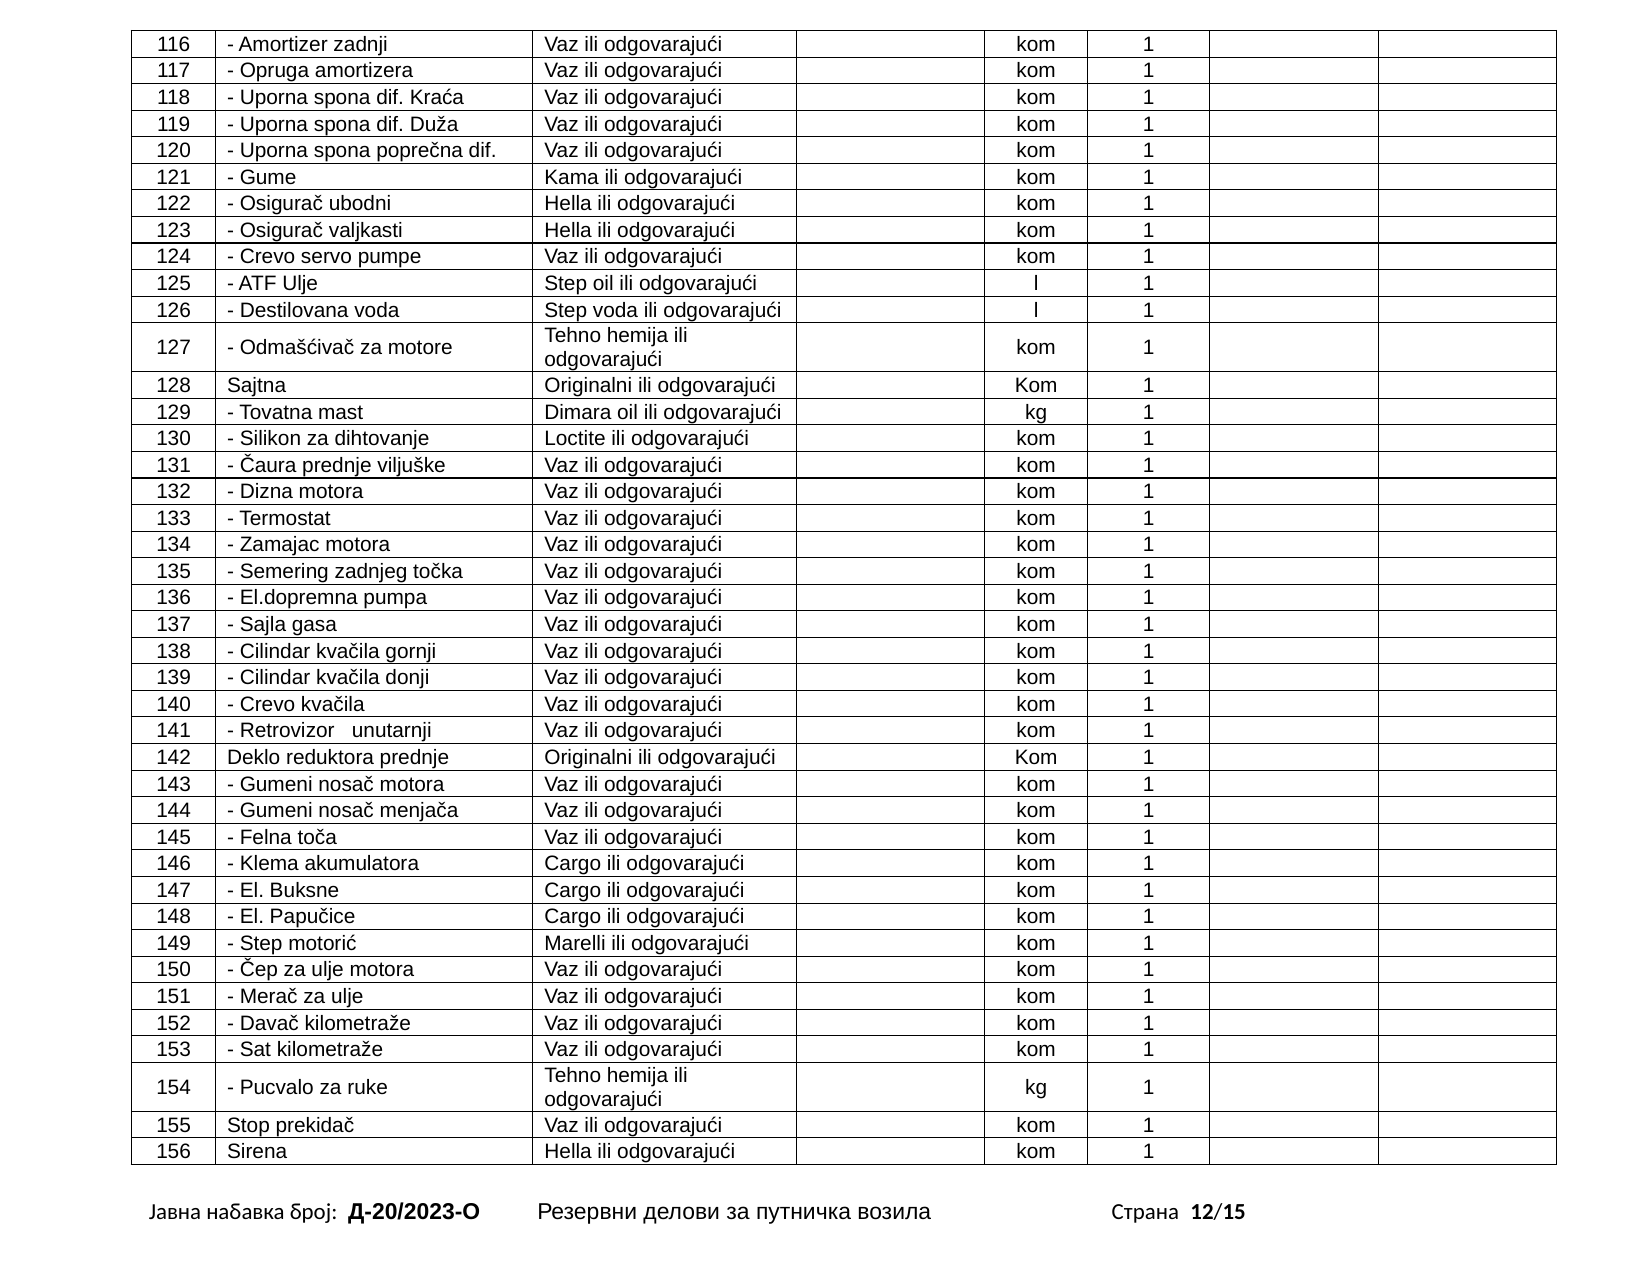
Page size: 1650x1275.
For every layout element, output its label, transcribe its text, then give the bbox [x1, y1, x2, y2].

table_cell kom [985, 1036, 1087, 1062]
table_cell 143 [132, 771, 215, 796]
table_cell [797, 270, 984, 296]
table_cell 1 [1088, 372, 1209, 398]
table_cell 139 [132, 664, 215, 690]
table_cell [1379, 217, 1556, 242]
table_cell 1 [1088, 217, 1209, 242]
table_cell kom [985, 771, 1087, 796]
table_cell [1210, 399, 1378, 424]
table_cell kom [985, 1138, 1087, 1164]
table_cell [1379, 983, 1556, 1009]
table_cell 137 [132, 611, 215, 637]
table_cell [1210, 217, 1378, 242]
table_cell 133 [132, 505, 215, 531]
table_cell 131 [132, 452, 215, 477]
table_cell Vaz ili odgovarajući [533, 691, 796, 716]
table_cell kom [985, 664, 1087, 690]
table_cell 120 [132, 137, 215, 163]
table_cell Vaz ili odgovarajući [533, 771, 796, 796]
table_cell [1210, 983, 1378, 1009]
table_cell Originalni ili odgovarajući [533, 372, 796, 398]
table_cell [1379, 270, 1556, 296]
table_cell [1210, 323, 1378, 371]
table_cell 135 [132, 558, 215, 584]
table_cell [1379, 323, 1556, 371]
table_cell [797, 664, 984, 690]
table_cell 1 [1088, 270, 1209, 296]
table_cell - Felna toča [216, 824, 532, 849]
table_cell 122 [132, 190, 215, 216]
table_cell - Sat kilometraže [216, 1036, 532, 1062]
table_cell Deklo reduktora prednje [216, 744, 532, 769]
table_cell - Osigurač valjkasti [216, 217, 532, 242]
table_cell [1379, 930, 1556, 956]
table_cell 1 [1088, 824, 1209, 849]
table_cell 1 [1088, 585, 1209, 610]
table_cell Hella ili odgovarajući [533, 217, 796, 242]
table_cell kom [985, 638, 1087, 663]
table_cell [1210, 717, 1378, 743]
table_cell [797, 771, 984, 796]
table_cell kom [985, 190, 1087, 216]
table_cell 1 [1088, 505, 1209, 531]
table_cell 1 [1088, 84, 1209, 110]
table_cell [1379, 452, 1556, 477]
table_cell Sirena [216, 1138, 532, 1164]
table_cell 1 [1088, 930, 1209, 956]
table_cell - Amortizer zadnji [216, 31, 532, 57]
table_cell [797, 1010, 984, 1035]
table_cell Vaz ili odgovarajući [533, 111, 796, 136]
table_cell 1 [1088, 1036, 1209, 1062]
table_cell [1379, 904, 1556, 929]
table_cell 124 [132, 244, 215, 269]
table_cell - El.dopremna pumpa [216, 585, 532, 610]
table_cell [1210, 691, 1378, 716]
table_cell 1 [1088, 664, 1209, 690]
table_cell - Gumeni nosač menjača [216, 797, 532, 823]
table_cell Vaz ili odgovarajući [533, 558, 796, 584]
table_cell - Step motorić [216, 930, 532, 956]
table_cell [1210, 1010, 1378, 1035]
table_cell kom [985, 452, 1087, 477]
table_cell l [985, 270, 1087, 296]
table_cell 1 [1088, 877, 1209, 902]
table_cell [1379, 611, 1556, 637]
table_cell - Crevo servo pumpe [216, 244, 532, 269]
table_cell Tehno hemija ili odgovarajući [533, 323, 796, 371]
table_cell Dimara oil ili odgovarajući [533, 399, 796, 424]
table_cell [1379, 771, 1556, 796]
table_cell Vaz ili odgovarajući [533, 58, 796, 83]
table_cell 117 [132, 58, 215, 83]
table_cell Vaz ili odgovarajući [533, 505, 796, 531]
table_cell [797, 164, 984, 189]
table_cell Vaz ili odgovarajući [533, 137, 796, 163]
table_cell [797, 425, 984, 451]
table_cell [1210, 771, 1378, 796]
table_cell [797, 297, 984, 322]
table_cell - Davač kilometraže [216, 1010, 532, 1035]
table_cell 118 [132, 84, 215, 110]
table_cell [1210, 904, 1378, 929]
table_cell - Opruga amortizera [216, 58, 532, 83]
table_cell [797, 532, 984, 557]
table_cell [1379, 190, 1556, 216]
table_cell kom [985, 323, 1087, 371]
table_cell 1 [1088, 111, 1209, 136]
table_cell - Merač za ulje [216, 983, 532, 1009]
table_cell - Čaura prednje viljuške [216, 452, 532, 477]
table_cell kom [985, 691, 1087, 716]
table_cell kom [985, 957, 1087, 982]
table_cell - El. Papučice [216, 904, 532, 929]
table_cell [797, 638, 984, 663]
table_cell [1210, 1036, 1378, 1062]
table_cell kom [985, 1010, 1087, 1035]
table_cell 125 [132, 270, 215, 296]
table_cell - Dizna motora [216, 479, 532, 504]
table_cell [1379, 850, 1556, 876]
table_cell Kama ili odgovarajući [533, 164, 796, 189]
table_cell 151 [132, 983, 215, 1009]
table_cell [797, 1138, 984, 1164]
table_cell Vaz ili odgovarajući [533, 452, 796, 477]
table_cell 1 [1088, 771, 1209, 796]
table_cell Vaz ili odgovarajući [533, 244, 796, 269]
table_cell - Retrovizor unutarnji [216, 717, 532, 743]
table_cell kom [985, 58, 1087, 83]
table_cell [1379, 58, 1556, 83]
table_cell [1379, 1063, 1556, 1111]
table_cell [797, 217, 984, 242]
table_cell kom [985, 425, 1087, 451]
table_cell kom [985, 217, 1087, 242]
table_cell [1210, 744, 1378, 769]
table_cell [1379, 744, 1556, 769]
table_cell - Zamajac motora [216, 532, 532, 557]
table_cell 1 [1088, 399, 1209, 424]
table_cell kom [985, 585, 1087, 610]
table_cell [1210, 297, 1378, 322]
table_cell kom [985, 1112, 1087, 1137]
table_cell 126 [132, 297, 215, 322]
table_cell [797, 1112, 984, 1137]
table_cell kom [985, 31, 1087, 57]
table_cell 1 [1088, 850, 1209, 876]
table_cell - Silikon za dihtovanje [216, 425, 532, 451]
table_cell [1210, 452, 1378, 477]
table_cell 1 [1088, 983, 1209, 1009]
table_cell [797, 323, 984, 371]
table_cell kom [985, 904, 1087, 929]
table_cell [1379, 1036, 1556, 1062]
table_cell Stop prekidač [216, 1112, 532, 1137]
table_cell [797, 244, 984, 269]
table_cell - Termostat [216, 505, 532, 531]
table_cell Loctite ili odgovarajući [533, 425, 796, 451]
table_cell 1 [1088, 425, 1209, 451]
table_cell Step oil ili odgovarajući [533, 270, 796, 296]
table_cell [1379, 1138, 1556, 1164]
table_cell [1210, 532, 1378, 557]
table_cell Vaz ili odgovarajući [533, 585, 796, 610]
table_cell [1379, 479, 1556, 504]
table_cell 153 [132, 1036, 215, 1062]
table_cell kom [985, 877, 1087, 902]
table_cell - Sajla gasa [216, 611, 532, 637]
table_cell [797, 111, 984, 136]
table_cell - Klema akumulatora [216, 850, 532, 876]
table_cell [797, 558, 984, 584]
table_cell [797, 744, 984, 769]
table_cell [1210, 425, 1378, 451]
table_cell kom [985, 983, 1087, 1009]
table_cell [797, 372, 984, 398]
table_cell 116 [132, 31, 215, 57]
table_cell Cargo ili odgovarajući [533, 904, 796, 929]
table_cell kom [985, 111, 1087, 136]
table_cell 127 [132, 323, 215, 371]
table_cell kom [985, 824, 1087, 849]
table_cell 119 [132, 111, 215, 136]
table_cell [1210, 505, 1378, 531]
table_cell - Osigurač ubodni [216, 190, 532, 216]
table_cell [797, 137, 984, 163]
table_cell 1 [1088, 244, 1209, 269]
table_cell Cargo ili odgovarajući [533, 850, 796, 876]
table_cell [1379, 558, 1556, 584]
table_cell Vaz ili odgovarajući [533, 957, 796, 982]
table_cell [1210, 850, 1378, 876]
table_cell [797, 797, 984, 823]
table_cell kom [985, 137, 1087, 163]
table_cell [797, 1036, 984, 1062]
table_cell [797, 983, 984, 1009]
table_cell [797, 611, 984, 637]
table_cell 1 [1088, 1112, 1209, 1137]
table_cell [1379, 691, 1556, 716]
table_cell 144 [132, 797, 215, 823]
table_cell 1 [1088, 691, 1209, 716]
table_cell 1 [1088, 957, 1209, 982]
table_cell [1210, 58, 1378, 83]
table_cell [797, 904, 984, 929]
table_cell 1 [1088, 297, 1209, 322]
table_cell Vaz ili odgovarajući [533, 824, 796, 849]
table_cell 1 [1088, 638, 1209, 663]
table_cell [1379, 1112, 1556, 1137]
table_cell [1379, 297, 1556, 322]
table_cell Step voda ili odgovarajući [533, 297, 796, 322]
table_cell [1379, 372, 1556, 398]
table_cell [1379, 717, 1556, 743]
table_cell 148 [132, 904, 215, 929]
table_cell [1379, 505, 1556, 531]
table_cell 129 [132, 399, 215, 424]
table_cell Vaz ili odgovarajući [533, 611, 796, 637]
table_cell [1210, 797, 1378, 823]
table_cell [1379, 137, 1556, 163]
table_cell 121 [132, 164, 215, 189]
table_cell [1210, 664, 1378, 690]
table_cell Kom [985, 372, 1087, 398]
table_cell [797, 930, 984, 956]
table_cell [797, 691, 984, 716]
table_cell Vaz ili odgovarajući [533, 1036, 796, 1062]
table_cell [1210, 877, 1378, 902]
table_cell l [985, 297, 1087, 322]
table_cell [1210, 957, 1378, 982]
table_cell [797, 58, 984, 83]
table_cell kom [985, 797, 1087, 823]
table_cell - Crevo kvačila [216, 691, 532, 716]
table_cell [797, 399, 984, 424]
table_cell 1 [1088, 904, 1209, 929]
table_cell kom [985, 84, 1087, 110]
table_cell - Čep za ulje motora [216, 957, 532, 982]
table_cell 147 [132, 877, 215, 902]
table_cell [1210, 1112, 1378, 1137]
table_cell 1 [1088, 717, 1209, 743]
table_cell - Uporna spona dif. Kraća [216, 84, 532, 110]
table_cell [1379, 664, 1556, 690]
table_cell 1 [1088, 797, 1209, 823]
table_cell 1 [1088, 1138, 1209, 1164]
table_cell [1210, 190, 1378, 216]
table_cell 1 [1088, 452, 1209, 477]
table_cell [1379, 399, 1556, 424]
table_cell [1210, 31, 1378, 57]
table_cell [1210, 611, 1378, 637]
table_cell [1210, 638, 1378, 663]
table_cell - Pucvalo za ruke [216, 1063, 532, 1111]
table_cell kg [985, 399, 1087, 424]
table_cell [797, 84, 984, 110]
table_cell [1210, 111, 1378, 136]
table_cell [1210, 930, 1378, 956]
table_cell Vaz ili odgovarajući [533, 1010, 796, 1035]
table_cell [797, 877, 984, 902]
table_cell 1 [1088, 190, 1209, 216]
table_cell [1210, 1063, 1378, 1111]
table_cell 156 [132, 1138, 215, 1164]
table_cell [1379, 957, 1556, 982]
table_cell [1210, 84, 1378, 110]
table_cell 155 [132, 1112, 215, 1137]
table_cell [1379, 84, 1556, 110]
table_cell - ATF Ulje [216, 270, 532, 296]
table_cell [1379, 31, 1556, 57]
table_cell kom [985, 930, 1087, 956]
table_cell 152 [132, 1010, 215, 1035]
table_cell 1 [1088, 137, 1209, 163]
table_cell kom [985, 558, 1087, 584]
table_cell [1210, 585, 1378, 610]
table_cell Vaz ili odgovarajući [533, 479, 796, 504]
table_cell [1379, 824, 1556, 849]
table_cell [1210, 270, 1378, 296]
table_cell - Cilindar kvačila gornji [216, 638, 532, 663]
table_cell [1379, 164, 1556, 189]
table_cell kom [985, 479, 1087, 504]
table_cell - Gume [216, 164, 532, 189]
table_cell 1 [1088, 479, 1209, 504]
table_cell 134 [132, 532, 215, 557]
table_cell - Gumeni nosač motora [216, 771, 532, 796]
table_cell [797, 717, 984, 743]
table_cell Tehno hemija ili odgovarajući [533, 1063, 796, 1111]
table_cell [797, 957, 984, 982]
table_cell - Cilindar kvačila donji [216, 664, 532, 690]
table_cell [797, 585, 984, 610]
table_cell [1210, 1138, 1378, 1164]
table_cell [1210, 479, 1378, 504]
table_cell 1 [1088, 31, 1209, 57]
table_cell kg [985, 1063, 1087, 1111]
table_cell Sajtna [216, 372, 532, 398]
table_cell [1210, 137, 1378, 163]
table_cell kom [985, 244, 1087, 269]
table_cell Marelli ili odgovarajući [533, 930, 796, 956]
table_cell [1210, 164, 1378, 189]
table_cell Kom [985, 744, 1087, 769]
table_cell Vaz ili odgovarajući [533, 797, 796, 823]
table_cell 1 [1088, 1010, 1209, 1035]
table_cell 149 [132, 930, 215, 956]
table_cell [1379, 638, 1556, 663]
table_cell - Semering zadnjeg točka [216, 558, 532, 584]
table_cell [797, 824, 984, 849]
table_cell - Tovatna mast [216, 399, 532, 424]
table_cell 146 [132, 850, 215, 876]
table_cell Vaz ili odgovarajući [533, 532, 796, 557]
table_cell 145 [132, 824, 215, 849]
table_cell [797, 1063, 984, 1111]
table_cell Vaz ili odgovarajući [533, 638, 796, 663]
table_cell 1 [1088, 611, 1209, 637]
table_cell Vaz ili odgovarajući [533, 664, 796, 690]
table_cell [1210, 824, 1378, 849]
table_cell Vaz ili odgovarajući [533, 1112, 796, 1137]
table_cell [797, 31, 984, 57]
table_cell - Uporna spona poprečna dif. [216, 137, 532, 163]
table_cell [1379, 425, 1556, 451]
table_cell kom [985, 611, 1087, 637]
table_cell Cargo ili odgovarajući [533, 877, 796, 902]
table_cell [1379, 532, 1556, 557]
table_cell Vaz ili odgovarajući [533, 983, 796, 1009]
table_cell Hella ili odgovarajući [533, 190, 796, 216]
table_cell 128 [132, 372, 215, 398]
table_cell [1210, 372, 1378, 398]
table_cell [1379, 1010, 1556, 1035]
table_cell 154 [132, 1063, 215, 1111]
table_cell [797, 505, 984, 531]
table_cell Hella ili odgovarajući [533, 1138, 796, 1164]
table_cell 138 [132, 638, 215, 663]
table_cell kom [985, 532, 1087, 557]
table_cell - El. Buksne [216, 877, 532, 902]
table_cell 140 [132, 691, 215, 716]
table_cell 142 [132, 744, 215, 769]
table_cell 1 [1088, 558, 1209, 584]
table_cell 1 [1088, 744, 1209, 769]
table_cell [1379, 111, 1556, 136]
table_cell 141 [132, 717, 215, 743]
table_cell 123 [132, 217, 215, 242]
table_cell [1379, 585, 1556, 610]
table_cell 1 [1088, 323, 1209, 371]
table_cell 1 [1088, 532, 1209, 557]
table_cell - Uporna spona dif. Duža [216, 111, 532, 136]
table_cell 150 [132, 957, 215, 982]
table_cell - Odmašćivač za motore [216, 323, 532, 371]
table_cell [797, 479, 984, 504]
table_cell [797, 452, 984, 477]
table_cell kom [985, 717, 1087, 743]
table_cell [1379, 797, 1556, 823]
table_cell 130 [132, 425, 215, 451]
table_cell [1210, 558, 1378, 584]
table_cell [797, 190, 984, 216]
table_cell [1379, 877, 1556, 902]
table_cell - Destilovana voda [216, 297, 532, 322]
table_cell 136 [132, 585, 215, 610]
table_cell [1379, 244, 1556, 269]
table_cell 132 [132, 479, 215, 504]
table_cell kom [985, 850, 1087, 876]
table_cell 1 [1088, 58, 1209, 83]
table_cell [797, 850, 984, 876]
table_cell Vaz ili odgovarajući [533, 31, 796, 57]
table_cell 1 [1088, 164, 1209, 189]
table_cell kom [985, 505, 1087, 531]
table_cell 1 [1088, 1063, 1209, 1111]
table_cell Originalni ili odgovarajući [533, 744, 796, 769]
table_cell kom [985, 164, 1087, 189]
table_cell Vaz ili odgovarajući [533, 717, 796, 743]
table_cell Vaz ili odgovarajući [533, 84, 796, 110]
table_cell [1210, 244, 1378, 269]
